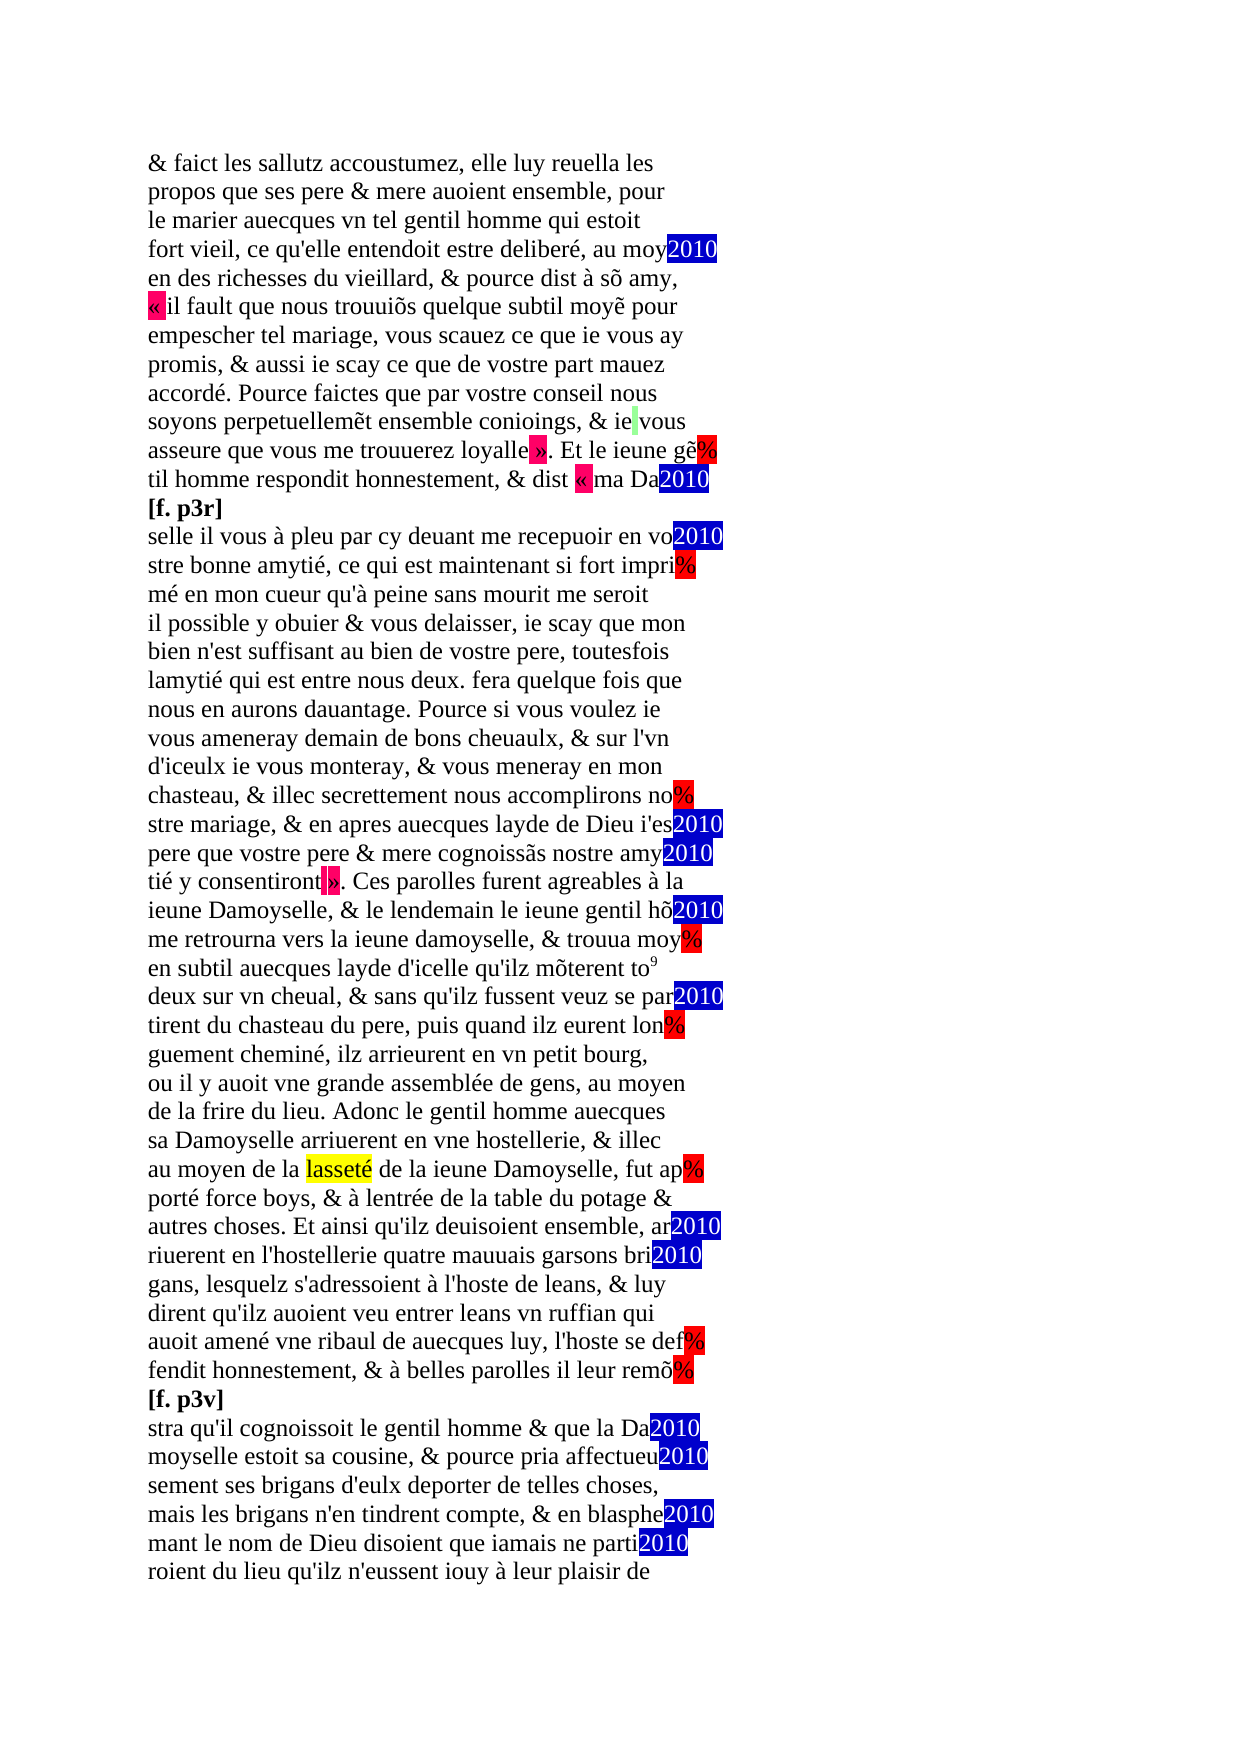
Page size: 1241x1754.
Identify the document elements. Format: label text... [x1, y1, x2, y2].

text & faict les sallutz accoustumez, elle luy reuella les propos que ses pere & mere auoient ensemble, pour le marier auecques vn tel gentil homme qui estoit fort vieil, ce qu'elle entendoit estre deliberé, au moy2010 en des richesses du vieillard, & pource dist à sõ amy, « il fault que nous trouuiõs quelque subtil moyẽ pour empescher tel mariage, vous scauez ce que ie vous ay promis, & aussi ie scay ce que de vostre part mauez accordé. Pource faictes que par vostre conseil nous soyons perpetuellemẽt ensemble conioings, & ie vous asseure que vous me trouuerez loyalle ». Et le ieune gẽ% til homme respondit honnestement, & dist « ma Da2010 [f. p3r] selle il vous à pleu par cy deuant me recepuoir en vo2010 stre bonne amytié, ce qui est maintenant si fort impri% mé en mon cueur qu'à peine sans mourit me seroit il possible y obuier & vous delaisser, ie scay que mon bien n'est suffisant au bien de vostre pere, toutesfois lamytié qui est entre nous deux. fera quelque fois que nous en aurons dauantage. Pource si vous voulez ie vous ameneray demain de bons cheuaulx, & sur l'vn d'iceulx ie vous monteray, & vous meneray en mon chasteau, & illec secrettement nous accomplirons no% stre mariage, & en apres auecques layde de Dieu i'es2010 pere que vostre pere & mere cognoissãs nostre amy2010 tié y consentiront ». Ces parolles furent agreables à la ieune Damoyselle, & le lendemain le ieune gentil hõ2010 me retrourna vers la ieune damoyselle, & trouua moy% en subtil auecques layde d'icelle qu'ilz mõterent to9 deux sur vn cheual, & sans qu'ilz fussent veuz se par2010 tirent du chasteau du pere, puis quand ilz eurent lon% guement cheminé, ilz arrieurent en vn petit bourg, ou il y auoit vne grande assemblée de gens, au moyen de la frire du lieu. Adonc le gentil homme auecques sa Damoyselle arriuerent en vne hostellerie, & illec au moyen de la lasseté de la ieune Damoyselle, fut ap% porté force boys, & à lentrée de la table du potage & autres choses. Et ainsi qu'ilz deuisoient ensemble, ar2010 riuerent en l'hostellerie quatre mauuais garsons bri2010 gans, lesquelz s'adressoient à l'hoste de leans, & luy dirent qu'ilz auoient veu entrer leans vn ruffian qui auoit amené vne ribaul de auecques luy, l'hoste se def% fendit honnestement, & à belles parolles il leur remõ% [f. p3v] stra qu'il cognoissoit le gentil homme & que la Da2010 moyselle estoit sa cousine, & pource pria affectueu2010 sement ses brigans d'eulx deporter de telles choses, mais les brigans n'en tindrent compte, & en blasphe2010 mant le nom de Dieu disoient que iamais ne parti2010 roient du lieu qu'ilz n'eussent iouy à leur plaisir de [148, 148, 1093, 1585]
